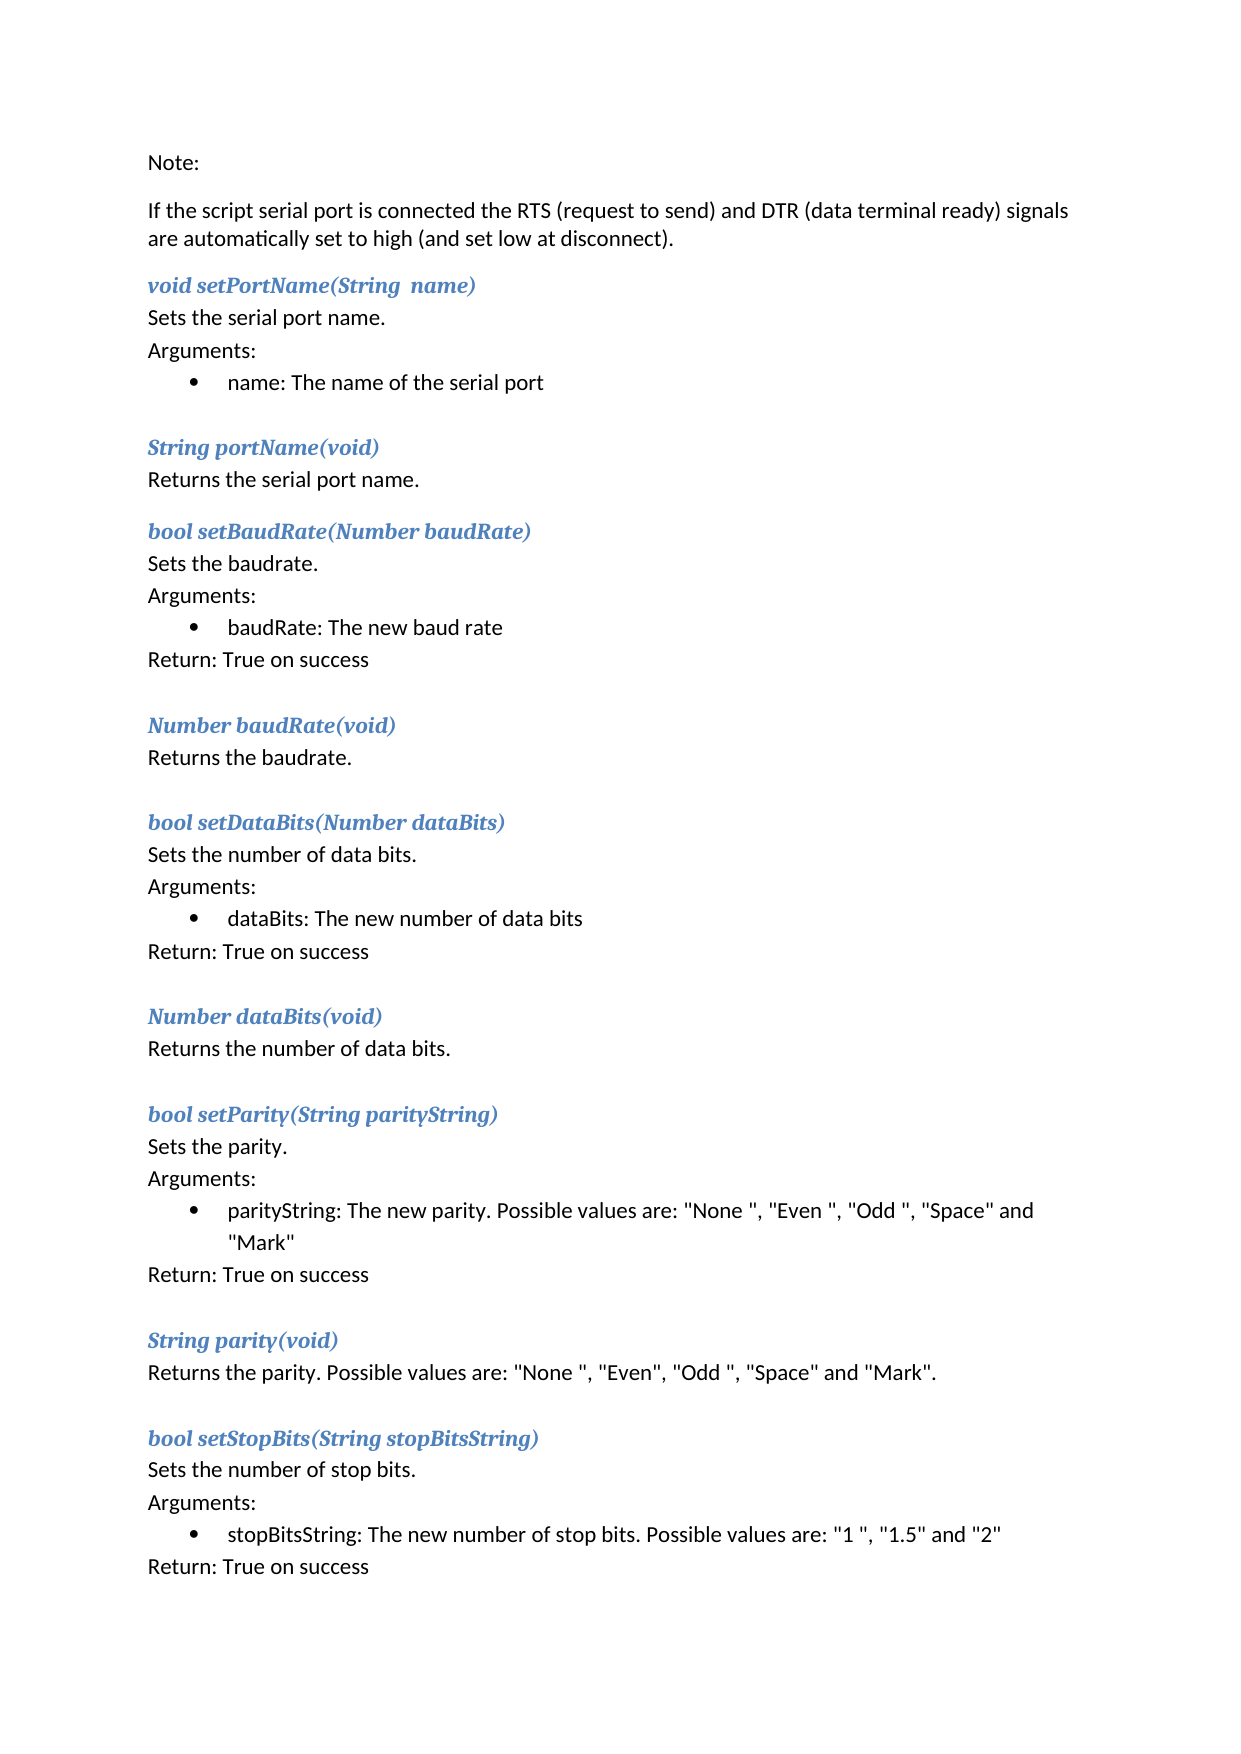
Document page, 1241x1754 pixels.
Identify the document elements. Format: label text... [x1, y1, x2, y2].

subtitle bool setParity(String parityString) [148, 1102, 1093, 1128]
text Arguments: [148, 872, 1093, 900]
subtitle bool setStopBits(String stopBitsString) [148, 1425, 1093, 1452]
subtitle bool setBaudRate(Number baudRate) [148, 518, 1093, 545]
subtitle void setPortName(String name) [148, 273, 1093, 300]
subtitle String portName(void) [148, 435, 1093, 462]
list dataBits: The new number of data bits [190, 904, 1093, 933]
list baudRate: The new baud rate [190, 613, 1093, 641]
text Arguments: [148, 581, 1093, 609]
text Arguments: [148, 1164, 1093, 1192]
text Arguments: [148, 336, 1093, 364]
text Returns the baudrate. [148, 743, 1093, 771]
list If the script serial port is connected the RTS (request to send) and DTR (data terminal ready) signals are automatically set to high (and set low at disconnect). [148, 196, 1093, 252]
text Arguments: [148, 1488, 1093, 1516]
list Note: [148, 148, 1093, 176]
text Sets the number of data bits. [148, 840, 1093, 868]
text Sets the number of stop bits. [148, 1456, 1093, 1483]
text Returns the number of data bits. [148, 1034, 1093, 1062]
text Sets the baudrate. [148, 549, 1093, 577]
text Returns the parity. Possible values are: "None ", "Even", "Odd ", "Space" and "Mark". [148, 1358, 1093, 1386]
text Return: True on success [148, 1552, 1093, 1580]
subtitle Number dataBits(void) [148, 1004, 1093, 1030]
subtitle Number baudRate(void) [148, 712, 1093, 739]
list parityString: The new parity. Possible values are: "None ", "Even ", "Odd ", "Space" and "Mark" [190, 1196, 1093, 1256]
text Returns the serial port name. [148, 465, 1093, 493]
text Sets the serial port name. [148, 303, 1093, 332]
list stopBitsString: The new number of stop bits. Possible values are: "1 ", "1.5" and "2" [190, 1520, 1093, 1548]
text Return: True on success [148, 1261, 1093, 1288]
subtitle bool setDataBits(Number dataBits) [148, 810, 1093, 836]
list name: The name of the serial port [190, 368, 1093, 396]
text Sets the parity. [148, 1132, 1093, 1160]
subtitle String parity(void) [148, 1328, 1093, 1354]
text Return: True on success [148, 645, 1093, 673]
text Return: True on success [148, 937, 1093, 965]
